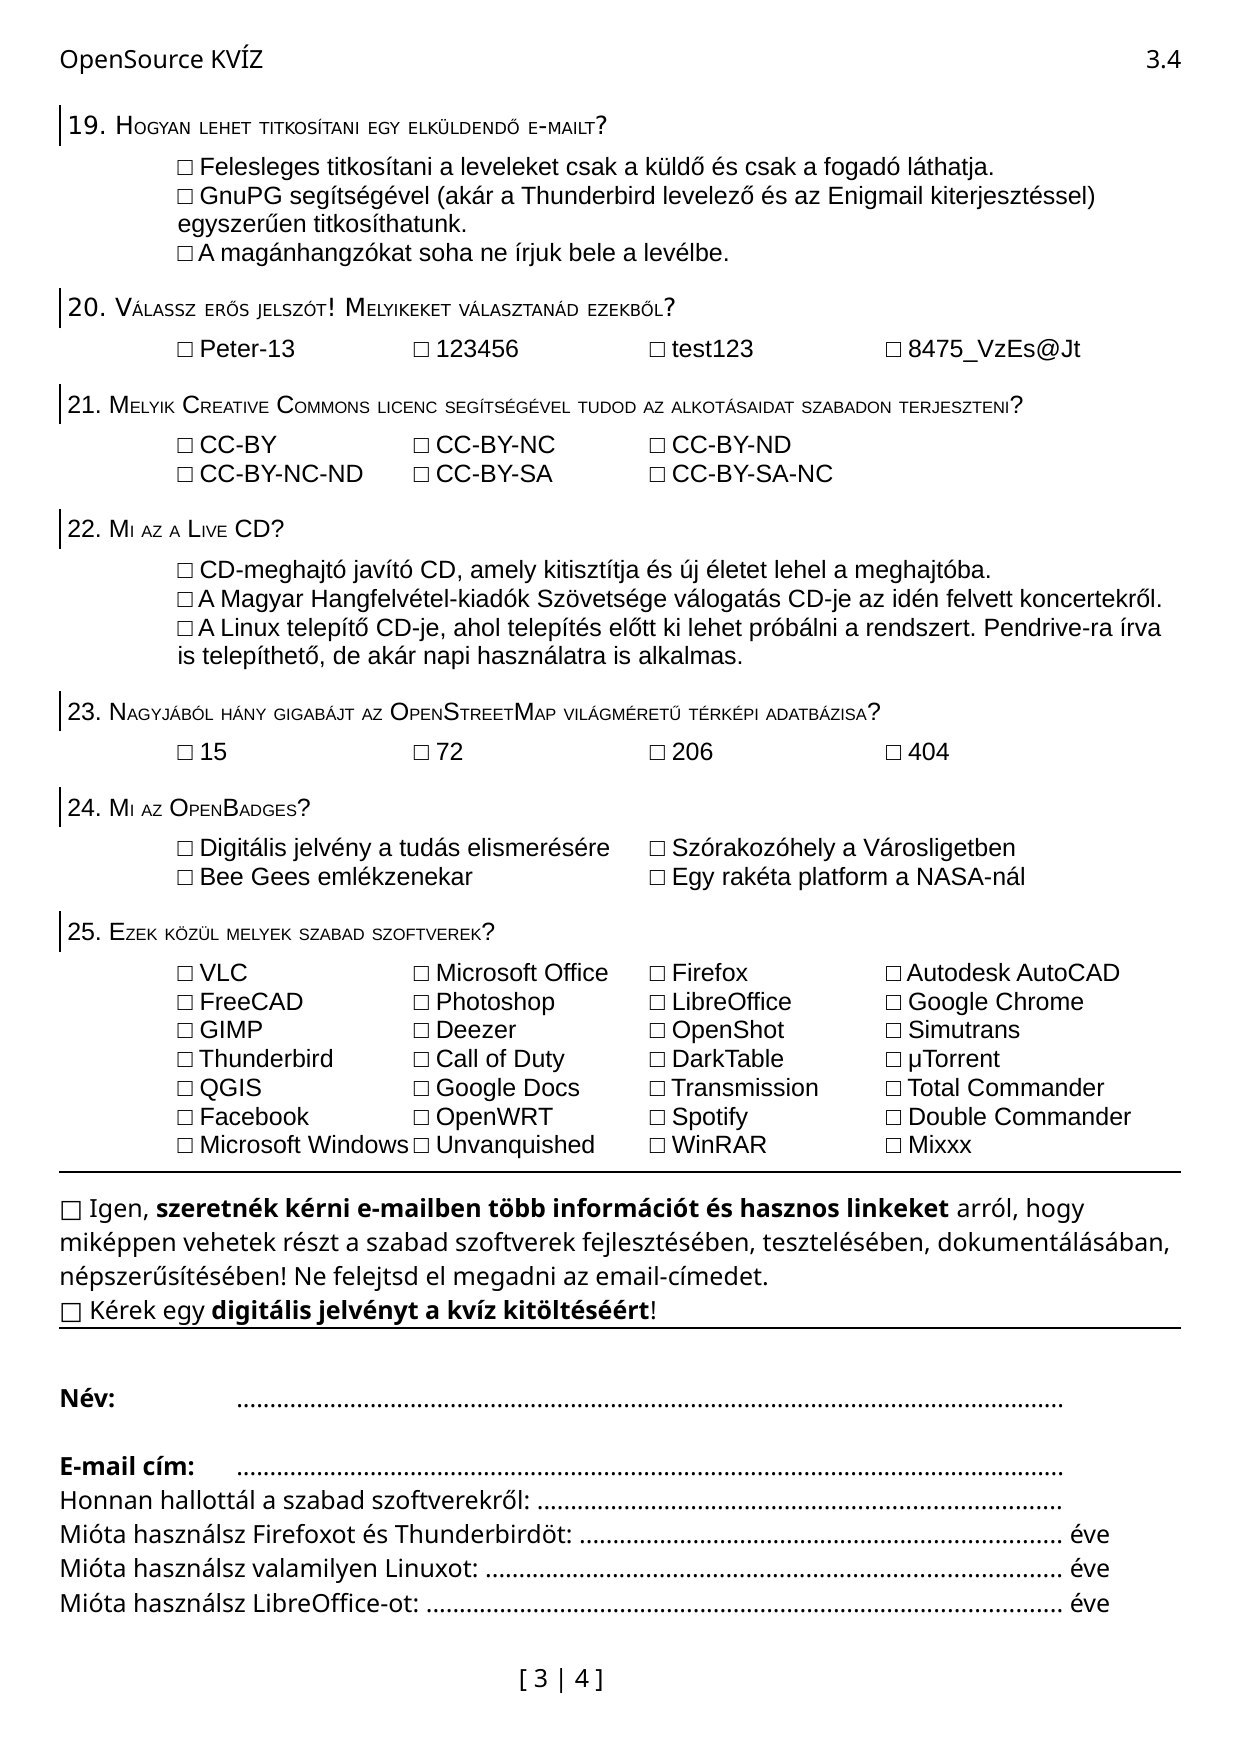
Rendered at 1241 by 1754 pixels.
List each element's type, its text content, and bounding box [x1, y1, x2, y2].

text □ Digitális jelvény a tudás elismerésére □ Szórakozóhely a Városligetben □ Bee Gees emlékzenekar □ Egy rakéta platform a NASA-nál [177, 833, 1181, 891]
text Mióta használsz valamilyen Linuxot: éve [59, 1551, 1181, 1585]
text □ Igen, szeretnék kérni e-mailben több információt és hasznos linkeket arról, hogy miképpen vehetek részt a szabad szoftverek fejlesztésében, tesztelésében, dokumentálásában, népszerűsítésében! Ne felejtsd el megadni az email-címedet. □ Kérek egy digitális jelvényt a kvíz kitöltéséért! [59, 1173, 1181, 1327]
list Nagyjából hány gigabájt az OpenStreetMap világméretű térképi adatbázisa? [61, 691, 1181, 731]
text □ CD-meghajtó javító CD, amely kitisztítja és új életet lehel a meghajtóba. □ A Magyar Hangfelvétel-kiadók Szövetsége válogatás CD-je az idén felvett koncertekről. □ A Linux telepítő CD-je, ahol telepítés előtt ki lehet próbálni a rendszert. Pendrive-ra írva is telepíthető, de akár napi használatra is alkalmas. [177, 555, 1181, 670]
list Mi az a Live CD? [59, 508, 1181, 549]
text Mióta használsz LibreOffice-ot: éve [59, 1585, 1181, 1619]
text Mióta használsz Firefoxot és Thunderbirdöt: éve [59, 1517, 1181, 1551]
text □ Peter-13 □ 123456 □ test123 □ 8475_VzEs@Jt [177, 334, 1181, 363]
list Melyik Creative Commons licenc segítségével tudod az alkotásaidat szabadon terjeszteni? [61, 384, 1181, 424]
text □ 15 □ 72 □ 206 □ 404 [177, 737, 1181, 766]
text Név: [59, 1381, 1181, 1415]
list Mi az OpenBadges? [61, 787, 1181, 827]
text □ CC-BY □ CC-BY-NC □ CC-BY-ND □ CC-BY-NC-ND □ CC-BY-SA □ CC-BY-SA-NC [177, 430, 1181, 488]
list Hogyan lehet titkosítani egy elküldendő e-mailt? [61, 105, 1181, 146]
text Honnan hallottál a szabad szoftverekről: [59, 1483, 1181, 1517]
text E-mail cím: [59, 1449, 1181, 1483]
text □ VLC □ Microsoft Office □ Firefox □ Autodesk AutoCAD □ FreeCAD □ Photoshop □ LibreOffice □ Google Chrome □ GIMP □ Deezer □ OpenShot □ Simutrans □ Thunderbird □ Call of Duty □ DarkTable □ μTorrent □ QGIS □ Google Docs □ Transmission □ Total Commander □ Facebook □ OpenWRT □ Spotify □ Double Commander □ Microsoft Windows □ Unvanquished □ WinRAR □ Mixxx [177, 958, 1181, 1159]
list Válassz erős jelszót! Melyikeket választanád ezekből? [59, 287, 1181, 328]
list Ezek közül melyek szabad szoftverek? [61, 911, 1181, 952]
text □ Felesleges titkosítani a leveleket csak a küldő és csak a fogadó láthatja. □ GnuPG segítségével (akár a Thunderbird levelező és az Enigmail kiterjesztéssel) egyszerűen titkosíthatunk. □ A magánhangzókat soha ne írjuk bele a levélbe. [177, 152, 1181, 267]
